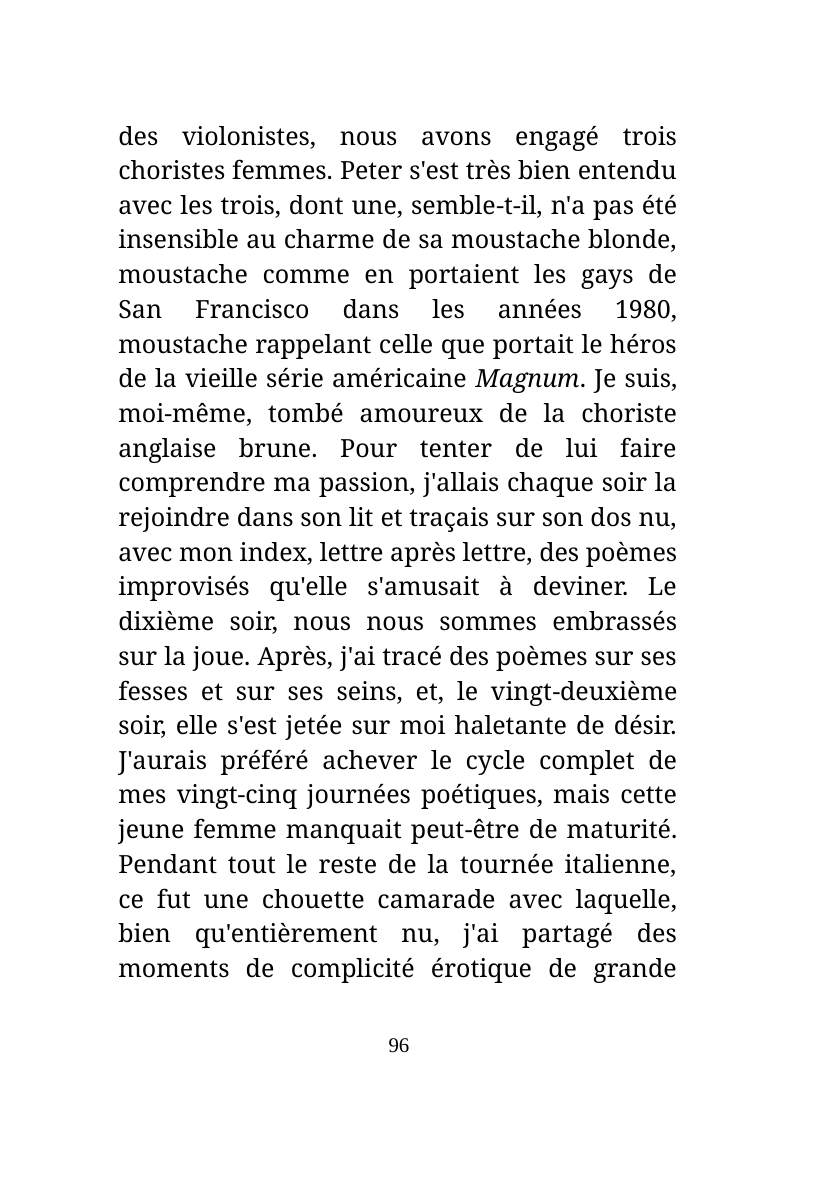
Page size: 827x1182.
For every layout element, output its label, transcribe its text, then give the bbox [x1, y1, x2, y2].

text des violonistes, nous avons engagé trois choristes femmes. Peter s'est très bien entendu avec les trois, dont une, semble‑t‑il, n'a pas été insensible au charme de sa moustache blonde, moustache comme en portaient les gays de San Francisco dans les années 1980, moustache rappelant celle que portait le héros de la vieille série américaine Magnum. Je suis, moi‑même, tombé amoureux de la choriste anglaise brune. Pour tenter de lui faire comprendre ma passion, j'allais chaque soir la rejoindre dans son lit et traçais sur son dos nu, avec mon index, lettre après lettre, des poèmes improvisés qu'elle s'amusait à deviner. Le dixième soir, nous nous sommes embrassés sur la joue. Après, j'ai tracé des poèmes sur ses fesses et sur ses seins, et, le vingt‑deuxième soir, elle s'est jetée sur moi haletante de désir. J'aurais préféré achever le cycle complet de mes vingt‑cinq journées poétiques, mais cette jeune femme manquait peut‑être de maturité. Pendant tout le reste de la tournée italienne, ce fut une chouette camarade avec laquelle, bien qu'entièrement nu, j'ai partagé des moments de complicité érotique de grande [118, 118, 677, 985]
